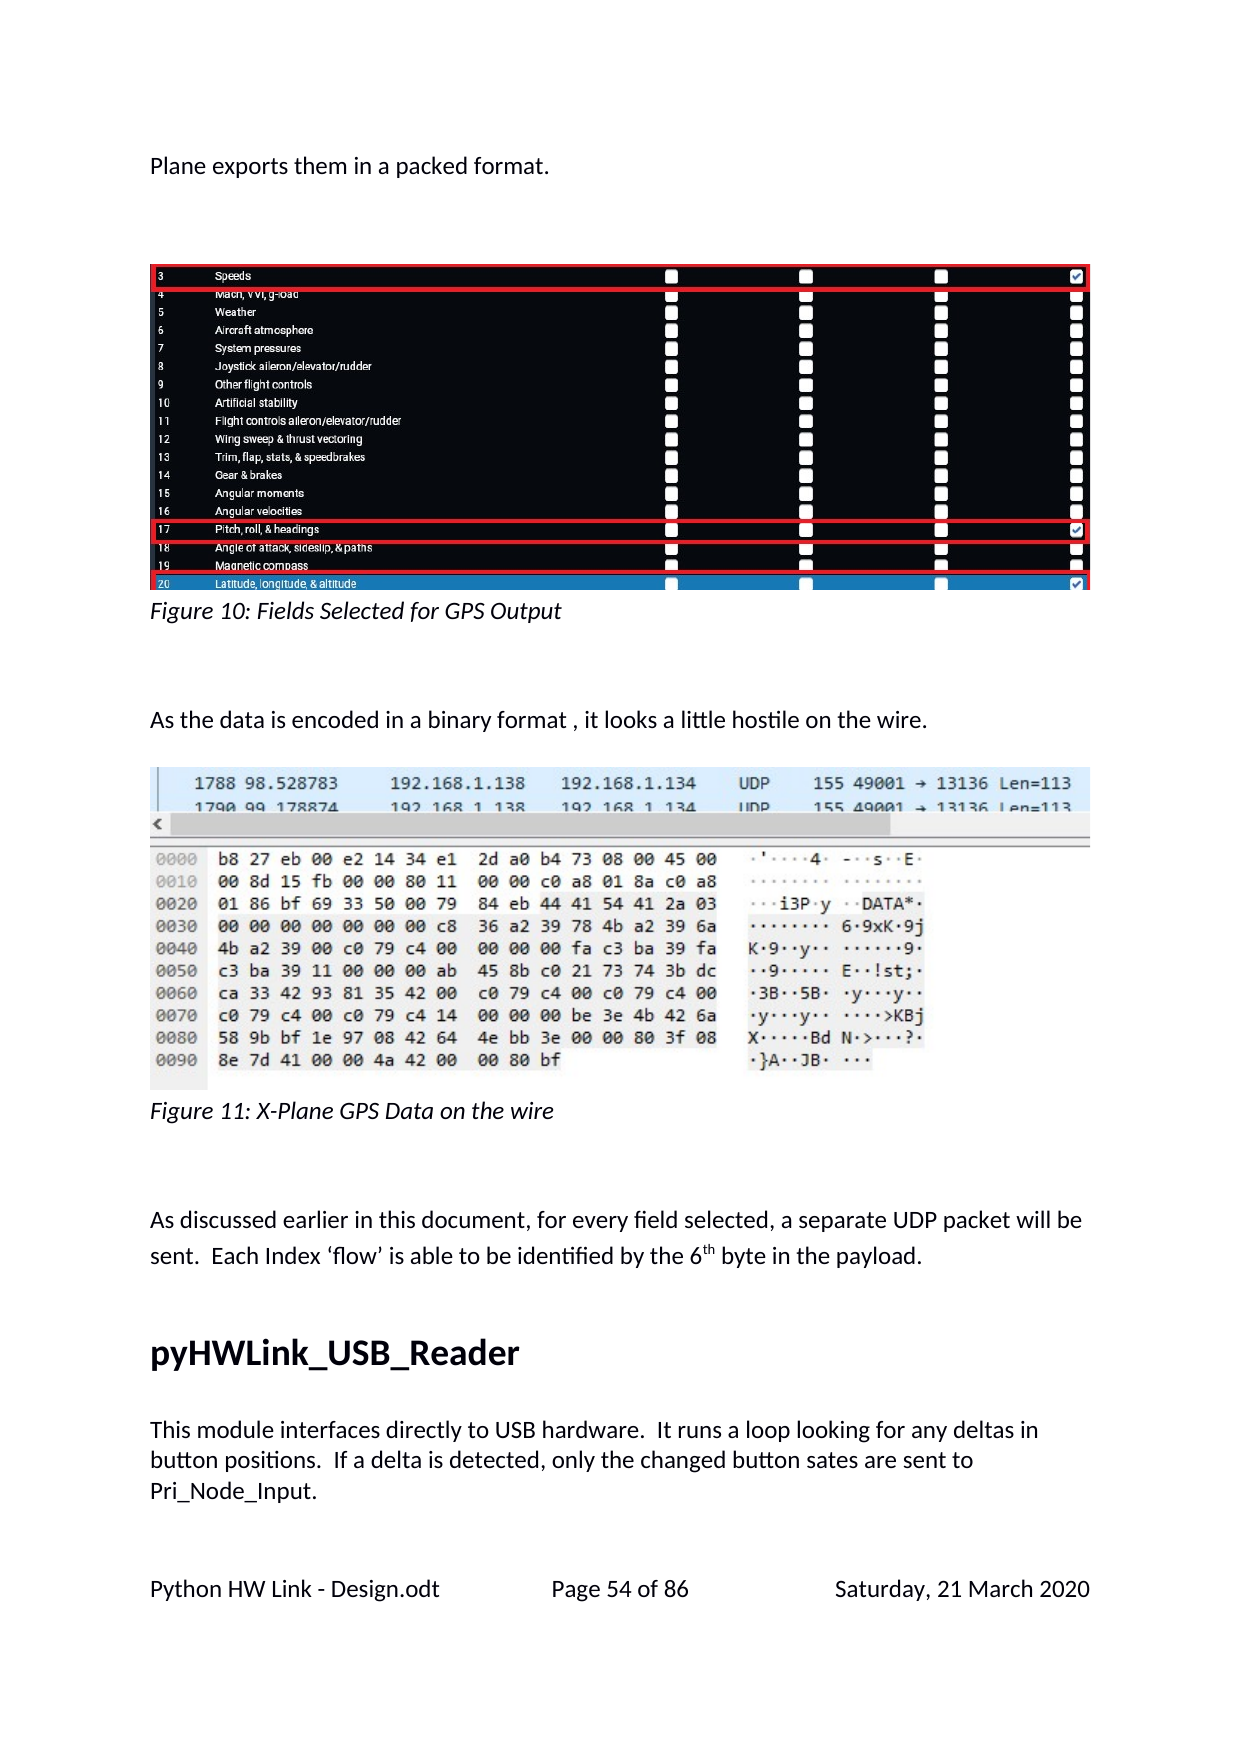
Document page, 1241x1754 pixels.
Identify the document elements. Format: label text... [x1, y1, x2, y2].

text As the data is encoded in a binary format , it looks a little hostile on the wire. [150, 704, 1090, 734]
subtitle pyHWLink_USB_Reader [150, 1329, 1090, 1375]
text Figure 10: Fields Selected for GPS Output [150, 590, 1090, 626]
text Plane exports them in a packed format. [150, 150, 1090, 181]
text This module interfaces directly to USB hardware. It runs a loop looking for any deltas in button positions. If a delta is detected, only the changed button sates are sent to Pri_Node_Input. [150, 1414, 1090, 1505]
text Figure 11: X-Plane GPS Data on the wire [150, 1090, 1090, 1126]
picture [150, 264, 1091, 590]
text As discussed earlier in this document, for every field selected, a separate UDP packet will be sent. Each Index ‘flow’ is able to be identified by the 6th byte in the payload. [150, 1204, 1090, 1271]
picture [150, 767, 1091, 1090]
